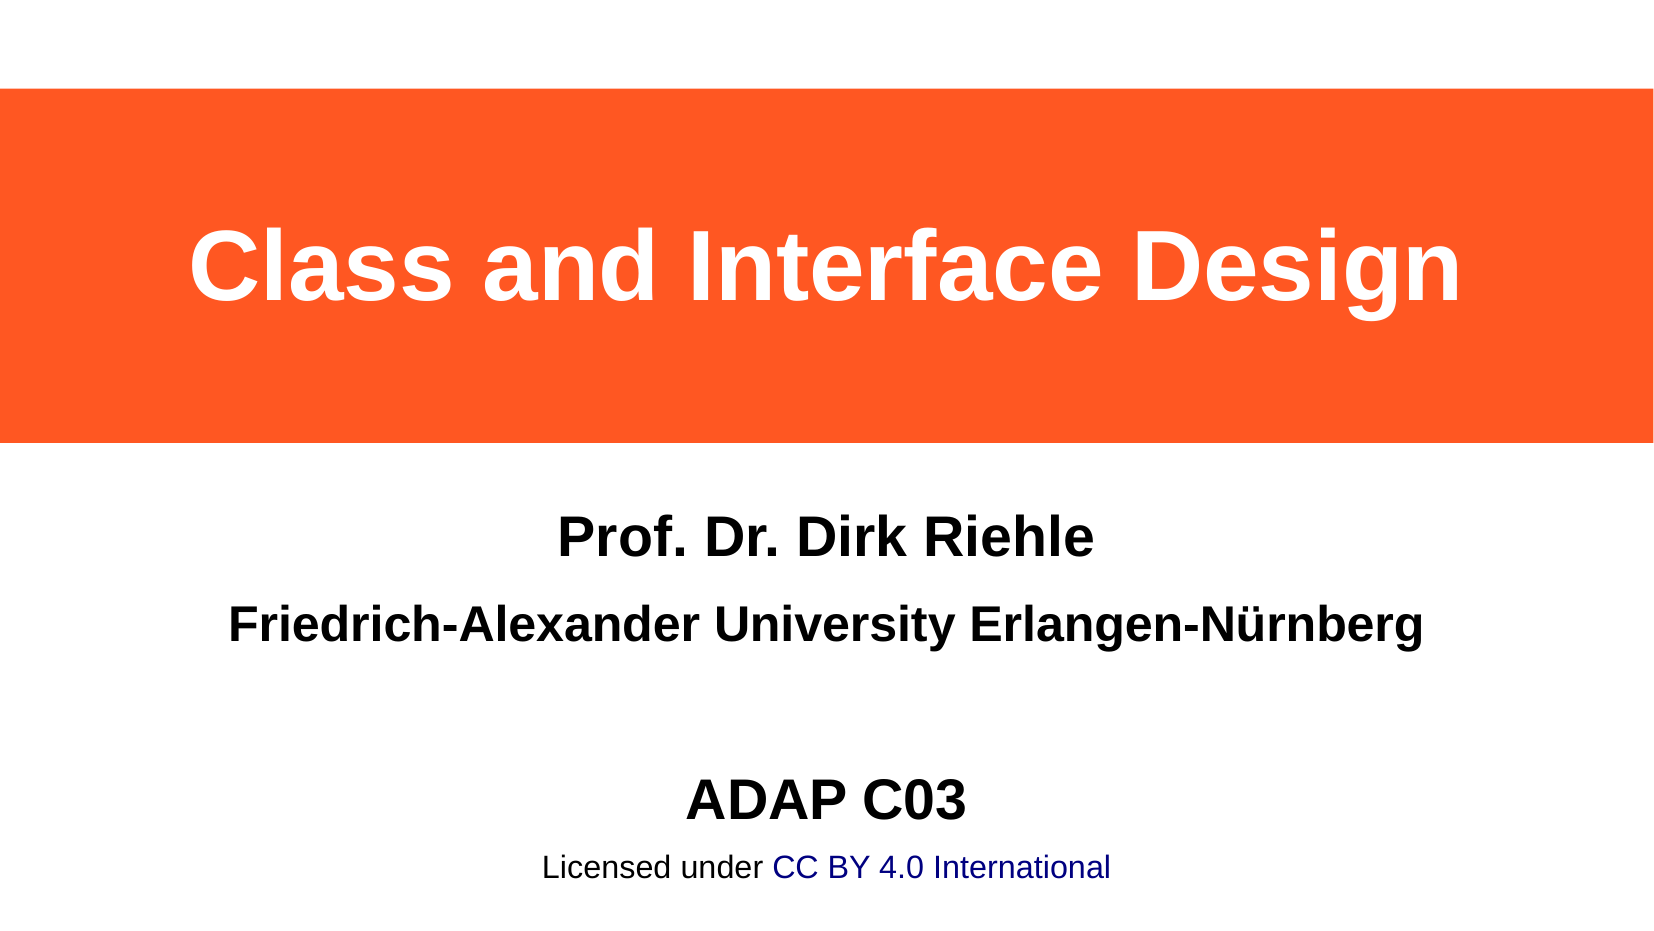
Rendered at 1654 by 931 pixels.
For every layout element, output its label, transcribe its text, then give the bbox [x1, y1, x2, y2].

subtitle Prof. Dr. Dirk Riehle Friedrich-Alexander University Erlangen-Nürnberg ADAP C03 Licensed under CC BY 4.0 International [29, 472, 1625, 886]
title Class and Interface Design [0, 88, 1654, 443]
